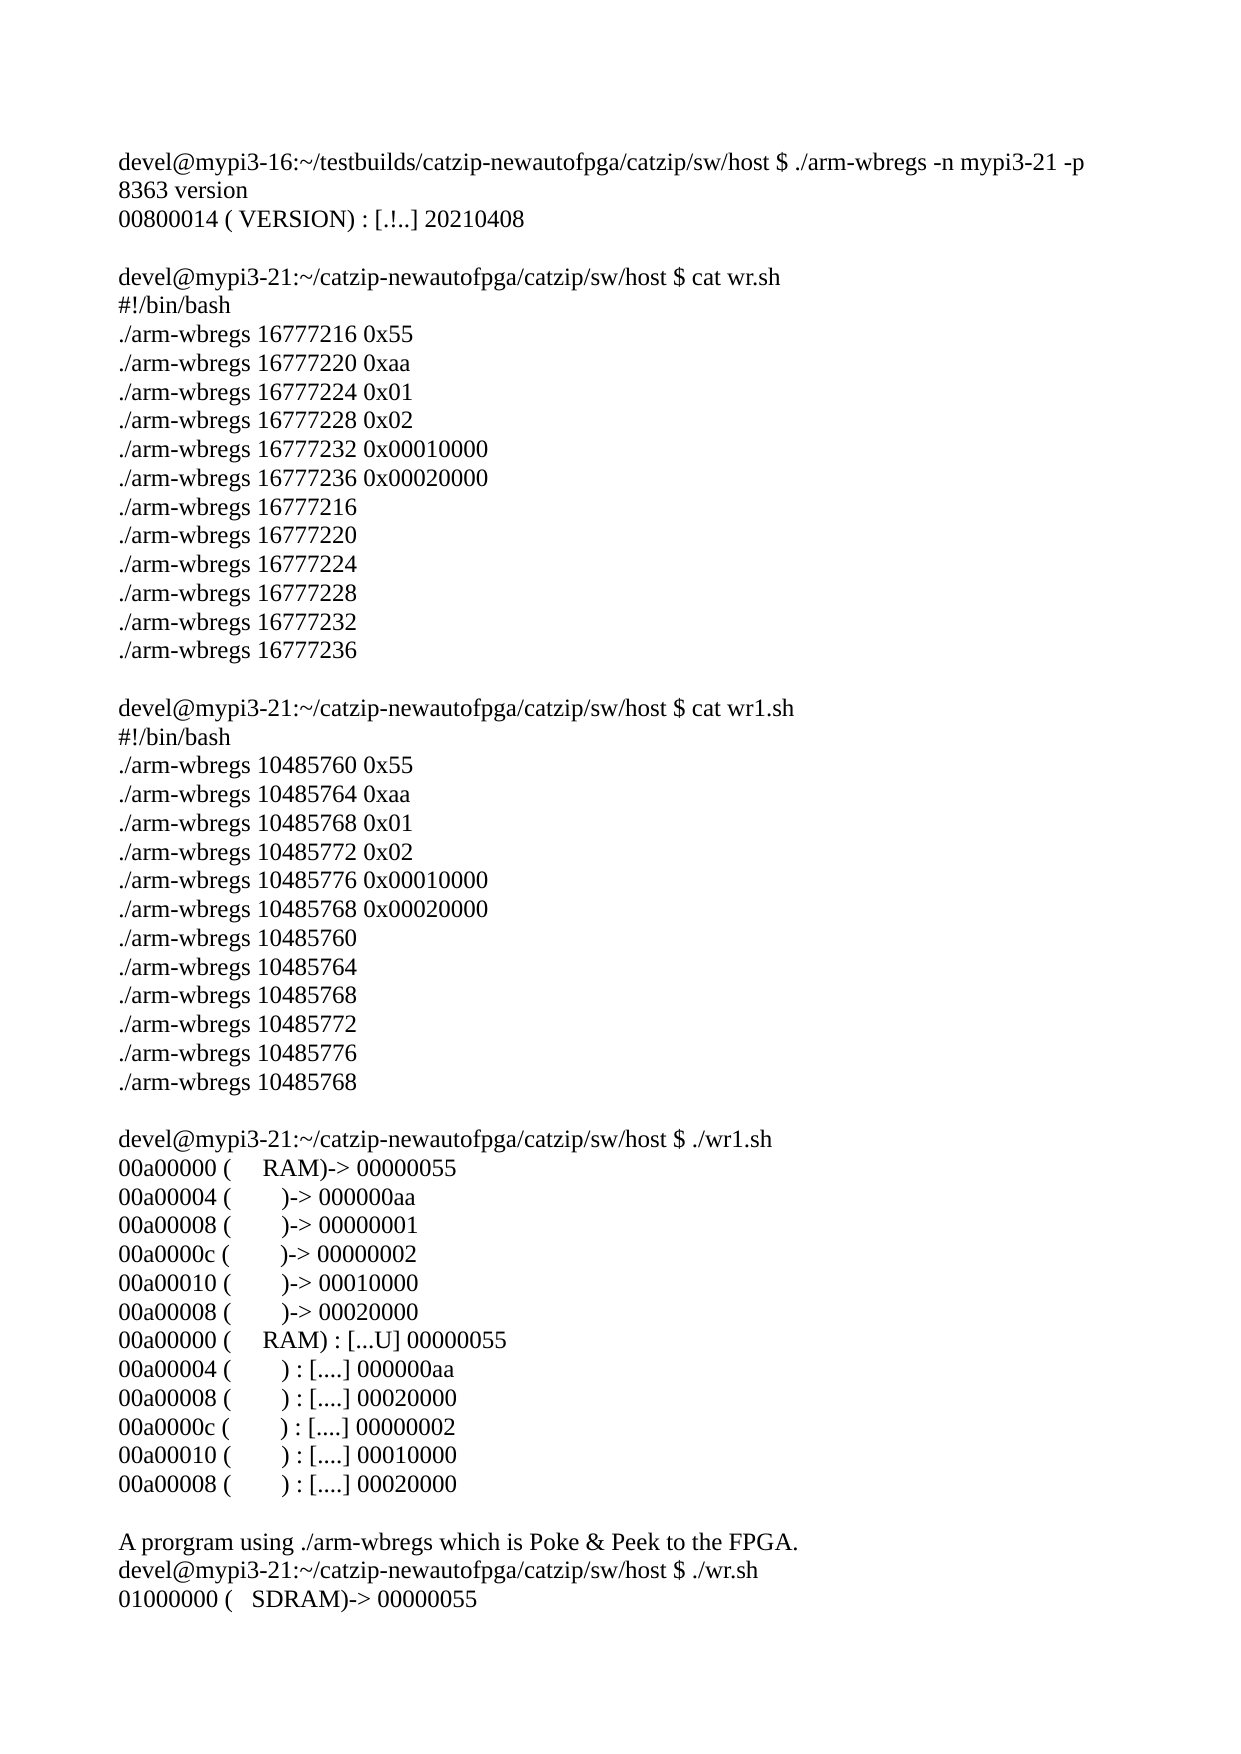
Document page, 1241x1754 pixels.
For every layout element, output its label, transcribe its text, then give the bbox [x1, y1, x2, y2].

text ./arm-wbregs 10485772 0x02 [118, 837, 1122, 866]
text ./arm-wbregs 10485768 0x01 [118, 808, 1122, 837]
text ./arm-wbregs 16777232 0x00010000 [118, 434, 1122, 463]
text ./arm-wbregs 10485768 [118, 981, 1122, 1009]
text devel@mypi3-21:~/catzip-newautofpga/catzip/sw/host $ ./wr1.sh [118, 1124, 1122, 1153]
text ./arm-wbregs 16777216 0x55 [118, 319, 1122, 348]
text ./arm-wbregs 16777224 0x01 [118, 377, 1122, 406]
text ./arm-wbregs 16777220 [118, 521, 1122, 549]
text 00a00000 ( RAM) : [...U] 00000055 [118, 1326, 1122, 1354]
text ./arm-wbregs 10485764 0xaa [118, 779, 1122, 808]
text ./arm-wbregs 16777228 [118, 578, 1122, 607]
text 00a0000c ( )-> 00000002 [118, 1239, 1122, 1268]
text 00a00008 ( ) : [....] 00020000 [118, 1469, 1122, 1498]
text ./arm-wbregs 16777236 [118, 636, 1122, 664]
text ./arm-wbregs 16777216 [118, 492, 1122, 521]
text ./arm-wbregs 16777220 0xaa [118, 348, 1122, 377]
text ./arm-wbregs 10485760 [118, 923, 1122, 952]
text 01000000 ( SDRAM)-> 00000055 [118, 1584, 1122, 1613]
text devel@mypi3-16:~/testbuilds/catzip-newautofpga/catzip/sw/host $ ./arm-wbregs -n mypi3-21 -p 8363 version [118, 147, 1122, 204]
text ./arm-wbregs 16777224 [118, 549, 1122, 578]
text 00a0000c ( ) : [....] 00000002 [118, 1412, 1122, 1441]
text devel@mypi3-21:~/catzip-newautofpga/catzip/sw/host $ ./wr.sh [118, 1556, 1122, 1584]
text 00a00010 ( ) : [....] 00010000 [118, 1441, 1122, 1469]
text ./arm-wbregs 16777232 [118, 607, 1122, 636]
text ./arm-wbregs 10485768 [118, 1067, 1122, 1096]
text devel@mypi3-21:~/catzip-newautofpga/catzip/sw/host $ cat wr1.sh [118, 693, 1122, 722]
text ./arm-wbregs 16777236 0x00020000 [118, 463, 1122, 492]
text 00a00008 ( )-> 00020000 [118, 1297, 1122, 1326]
text ./arm-wbregs 16777228 0x02 [118, 406, 1122, 434]
text #!/bin/bash [118, 291, 1122, 319]
text ./arm-wbregs 10485776 [118, 1038, 1122, 1067]
text ./arm-wbregs 10485768 0x00020000 [118, 894, 1122, 923]
text 00a00004 ( )-> 000000aa [118, 1182, 1122, 1211]
text 00a00008 ( ) : [....] 00020000 [118, 1383, 1122, 1412]
text 00a00004 ( ) : [....] 000000aa [118, 1354, 1122, 1383]
text 00800014 ( VERSION) : [.!..] 20210408 [118, 204, 1122, 233]
text 00a00000 ( RAM)-> 00000055 [118, 1153, 1122, 1182]
text devel@mypi3-21:~/catzip-newautofpga/catzip/sw/host $ cat wr.sh [118, 262, 1122, 291]
text ./arm-wbregs 10485760 0x55 [118, 751, 1122, 779]
text 00a00010 ( )-> 00010000 [118, 1268, 1122, 1297]
text A prorgram using ./arm-wbregs which is Poke & Peek to the FPGA. [118, 1527, 1122, 1556]
text ./arm-wbregs 10485772 [118, 1009, 1122, 1038]
text #!/bin/bash [118, 722, 1122, 751]
text ./arm-wbregs 10485764 [118, 952, 1122, 981]
text 00a00008 ( )-> 00000001 [118, 1211, 1122, 1239]
text ./arm-wbregs 10485776 0x00010000 [118, 866, 1122, 894]
